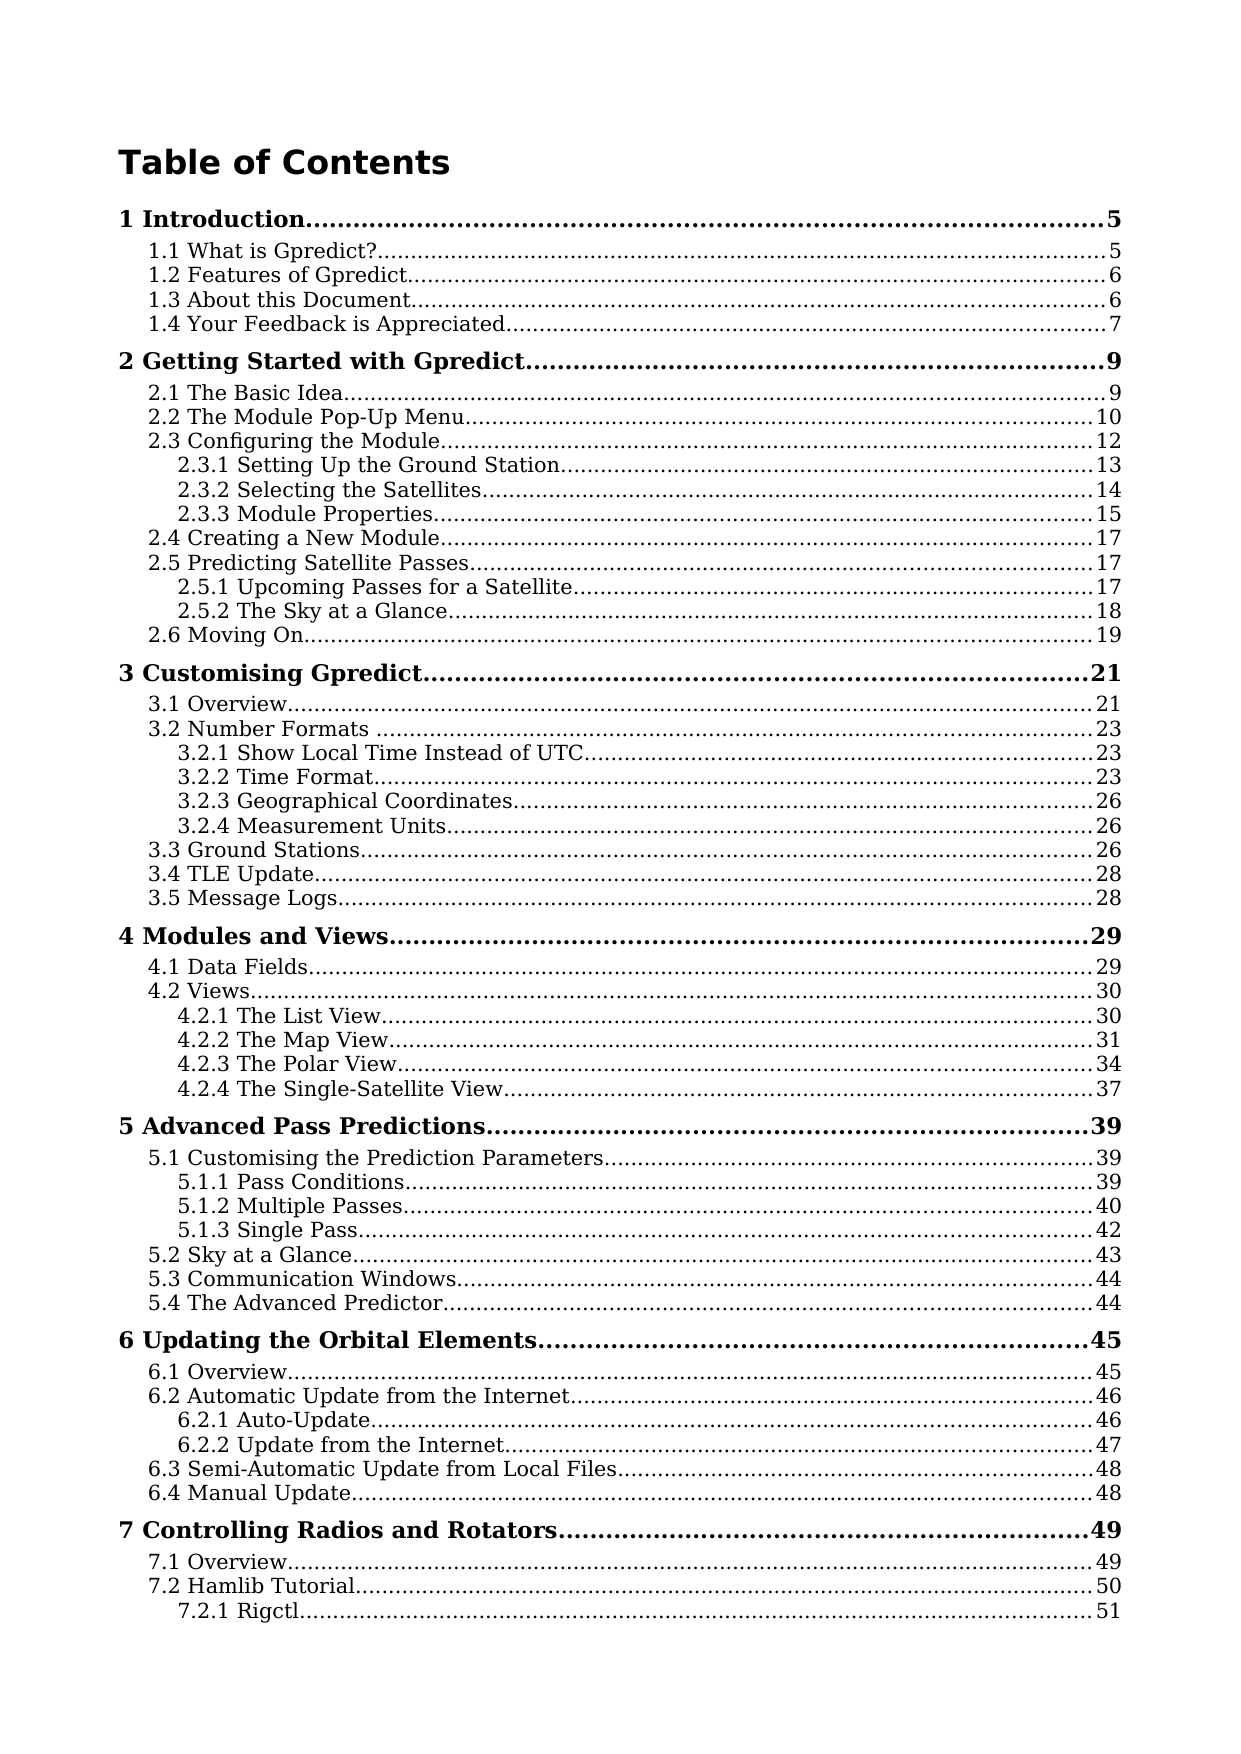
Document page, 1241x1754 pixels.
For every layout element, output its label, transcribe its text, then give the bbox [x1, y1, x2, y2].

text 3.2.2 Time Format 23 [177, 765, 1122, 789]
text 3 Customising Gpredict 21 [118, 659, 1122, 686]
text 5.2 Sky at a Glance 43 [148, 1243, 1122, 1267]
text 2.3.2 Selecting the Satellites 14 [177, 478, 1122, 502]
text 1.3 About this Document 6 [148, 288, 1122, 312]
text 1 Introduction 5 [118, 206, 1122, 233]
text 2.3.3 Module Properties 15 [177, 502, 1122, 526]
text 3.1 Overview 21 [148, 692, 1122, 717]
text 3.2.3 Geographical Coordinates 26 [177, 789, 1122, 814]
text 4.2.4 The Single-Satellite View 37 [177, 1077, 1122, 1101]
text 5 Advanced Pass Predictions 39 [118, 1113, 1122, 1139]
text 2.5 Predicting Satellite Passes 17 [148, 551, 1122, 575]
text 5.1.2 Multiple Passes 40 [177, 1194, 1122, 1218]
text 5.3 Communication Windows 44 [148, 1267, 1122, 1291]
text 2.4 Creating a New Module 17 [148, 526, 1122, 551]
text 6.2 Automatic Update from the Internet 46 [148, 1384, 1122, 1408]
text 3.4 TLE Update 28 [148, 862, 1122, 886]
text 1.4 Your Feedback is Appreciated 7 [148, 312, 1122, 336]
text 5.1.3 Single Pass 42 [177, 1218, 1122, 1243]
text 4.2.2 The Map View 31 [177, 1028, 1122, 1052]
text 6.2.2 Update from the Internet 47 [177, 1433, 1122, 1457]
text 2.6 Moving On 19 [148, 623, 1122, 648]
subtitle Table of Contents [118, 143, 1122, 182]
text 5.1.1 Pass Conditions 39 [177, 1170, 1122, 1194]
text 3.2.4 Measurement Units 26 [177, 814, 1122, 838]
text 5.4 The Advanced Predictor 44 [148, 1291, 1122, 1315]
text 2.5.1 Upcoming Passes for a Satellite 17 [177, 575, 1122, 599]
text 6.2.1 Auto-Update 46 [177, 1408, 1122, 1433]
text 4.2.1 The List View 30 [177, 1004, 1122, 1028]
text 5.1 Customising the Prediction Parameters 39 [148, 1146, 1122, 1170]
text 7 Controlling Radios and Rotators 49 [118, 1517, 1122, 1544]
text 4.2.3 The Polar View 34 [177, 1052, 1122, 1077]
text 2.3 Configuring the Module 12 [148, 429, 1122, 453]
text 6.4 Manual Update 48 [148, 1481, 1122, 1506]
text 4.1 Data Fields 29 [148, 955, 1122, 979]
text 1.2 Features of Gpredict 6 [148, 263, 1122, 288]
text 3.3 Ground Stations 26 [148, 838, 1122, 862]
text 3.5 Message Logs 28 [148, 886, 1122, 911]
text 7.2 Hamlib Tutorial 50 [148, 1574, 1122, 1599]
text 6.1 Overview 45 [148, 1360, 1122, 1384]
text 4 Modules and Views 29 [118, 922, 1122, 949]
text 7.2.1 Rigctl 51 [177, 1599, 1122, 1623]
text 3.2.1 Show Local Time Instead of UTC 23 [177, 741, 1122, 765]
text 4.2 Views 30 [148, 979, 1122, 1004]
text 2 Getting Started with Gpredict 9 [118, 348, 1122, 375]
text 1.1 What is Gpredict? 5 [148, 239, 1122, 263]
text 3.2 Number Formats 23 [148, 717, 1122, 741]
text 7.1 Overview 49 [148, 1550, 1122, 1574]
text 2.2 The Module Pop-Up Menu 10 [148, 405, 1122, 429]
text 2.3.1 Setting Up the Ground Station 13 [177, 453, 1122, 478]
text 2.5.2 The Sky at a Glance 18 [177, 599, 1122, 623]
text 2.1 The Basic Idea 9 [148, 381, 1122, 405]
text 6 Updating the Orbital Elements 45 [118, 1327, 1122, 1354]
text 6.3 Semi-Automatic Update from Local Files 48 [148, 1457, 1122, 1481]
